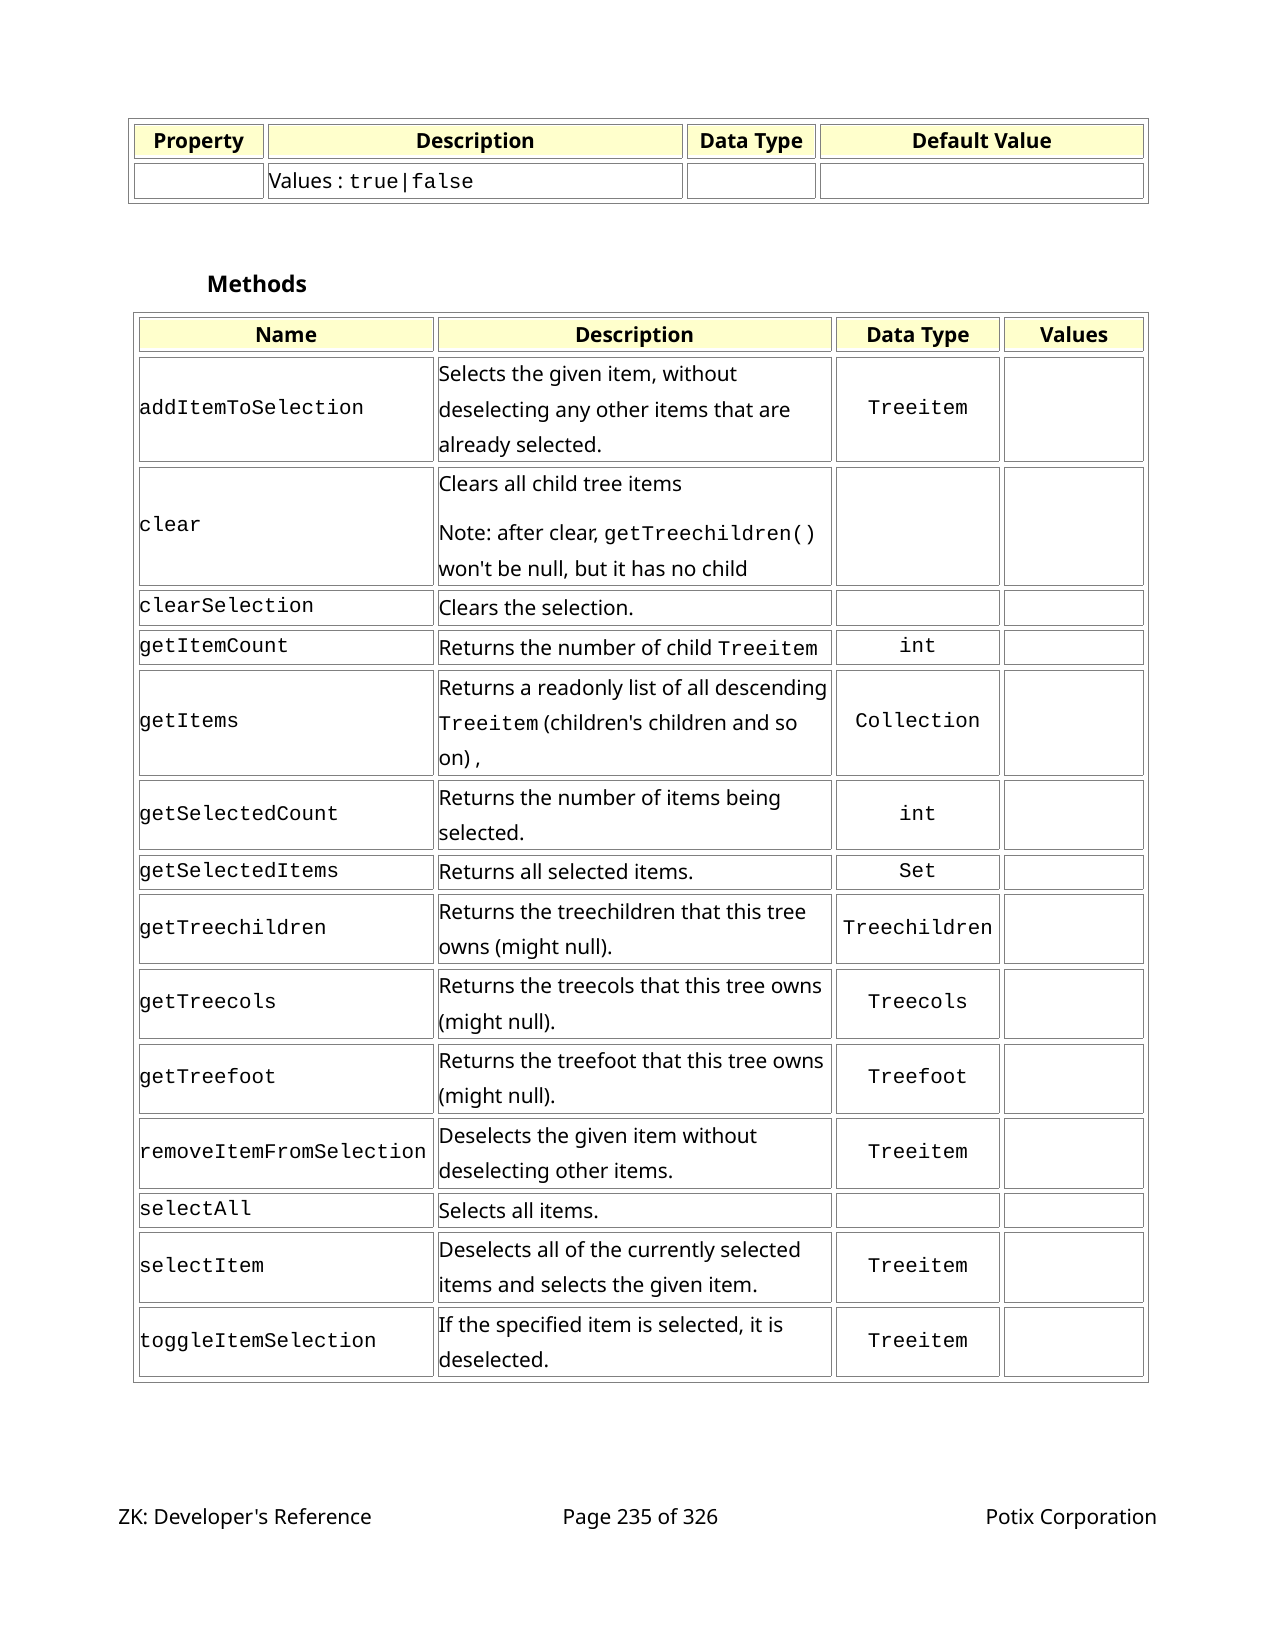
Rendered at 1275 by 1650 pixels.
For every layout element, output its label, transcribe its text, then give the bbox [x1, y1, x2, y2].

table_cell Treechildren [834, 889, 1002, 963]
table_cell Returns all selected items. [435, 849, 833, 889]
table_cell Returns a readonly list of all descending Treeitem (children's children and so on) , [435, 664, 833, 774]
table_cell [1005, 358, 1143, 461]
table_cell addItemToSelection [136, 351, 435, 461]
table_cell Clears all child tree items Note: after clear, getTreechildren() won't be null, but it has no child [435, 461, 833, 585]
table_cell [1002, 889, 1146, 963]
table_cell [1005, 1194, 1143, 1227]
table_cell [1002, 461, 1146, 585]
table_cell [1005, 895, 1143, 963]
table_cell Treeitem [834, 1302, 1002, 1376]
subtitle Methods [207, 268, 1157, 299]
table_cell [685, 158, 817, 197]
table_cell toggleItemSelection [136, 1302, 435, 1376]
table_cell Deselects all of the currently selected items and selects the given item. [435, 1227, 833, 1302]
table_cell [1005, 631, 1143, 664]
table_cell Returns the treechildren that this tree owns (might null). [435, 889, 833, 963]
table_cell Returns the number of items being selected. [435, 775, 833, 849]
table_cell [1005, 1119, 1143, 1187]
table_header Values [1002, 313, 1146, 351]
table_cell int [834, 775, 1002, 849]
table_header Name [136, 313, 435, 351]
table_cell getItemCount [136, 625, 435, 664]
table_cell [837, 468, 999, 585]
table_cell [1002, 1113, 1146, 1187]
table_cell [1005, 591, 1143, 624]
table_cell Collection [834, 664, 1002, 774]
table_cell [834, 461, 1002, 585]
table_header Data Type [834, 313, 1002, 351]
table_cell Clears the selection. [435, 585, 833, 624]
table_cell Treefoot [834, 1038, 1002, 1113]
table_cell [1005, 1308, 1143, 1376]
table_cell Treeitem [834, 351, 1002, 461]
table_cell [1002, 1038, 1146, 1113]
table_cell [837, 591, 999, 624]
table_cell [131, 158, 266, 197]
table_cell getSelectedCount [136, 775, 435, 849]
table_cell [1002, 775, 1146, 849]
table_cell [818, 158, 1146, 197]
table_cell removeItemFromSelection [136, 1113, 435, 1187]
table_cell clear [136, 461, 435, 585]
table_cell Set [834, 849, 1002, 889]
table_cell Treeitem [834, 1227, 1002, 1302]
table_cell [1002, 625, 1146, 664]
table_cell [1002, 585, 1146, 624]
table_header Property [131, 119, 266, 158]
table_cell Returns the treecols that this tree owns (might null). [435, 963, 833, 1038]
table_cell [1005, 856, 1143, 889]
table_cell [1002, 849, 1146, 889]
table_header Data Type [685, 119, 817, 158]
table_cell [1002, 351, 1146, 461]
table_cell [1005, 970, 1143, 1038]
table_cell getTreecols [136, 963, 435, 1038]
table_cell [834, 1188, 1002, 1227]
table_cell [1002, 963, 1146, 1038]
table_cell [1005, 671, 1143, 774]
table_cell Treecols [834, 963, 1002, 1038]
table_cell Values : true|false [266, 158, 685, 197]
table_header Description [435, 313, 833, 351]
table_cell [837, 1194, 999, 1227]
table_cell [1002, 664, 1146, 774]
table_cell [1002, 1188, 1146, 1227]
table_cell [1002, 1302, 1146, 1376]
table_cell Selects all items. [435, 1188, 833, 1227]
table_cell getTreechildren [136, 889, 435, 963]
table_header Description [266, 119, 685, 158]
table_cell Deselects the given item without deselecting other items. [435, 1113, 833, 1187]
table_cell getTreefoot [136, 1038, 435, 1113]
table_cell [1005, 468, 1143, 585]
table_cell If the specified item is selected, it is deselected. [435, 1302, 833, 1376]
table_cell [1005, 781, 1143, 849]
table_cell Returns the treefoot that this tree owns (might null). [435, 1038, 833, 1113]
table_cell Selects the given item, without deselecting any other items that are already selected. [435, 351, 833, 461]
table_cell selectAll [136, 1188, 435, 1227]
table_cell clearSelection [136, 585, 435, 624]
table_cell [1002, 1227, 1146, 1302]
table_cell [1005, 1233, 1143, 1302]
table_cell getItems [136, 664, 435, 774]
table_cell selectItem [136, 1227, 435, 1302]
table_cell [834, 585, 1002, 624]
table_cell Returns the number of child Treeitem [435, 625, 833, 664]
table_cell int [834, 625, 1002, 664]
table_cell [1005, 1045, 1143, 1113]
table_cell Treeitem [834, 1113, 1002, 1187]
table_header Default Value [818, 119, 1146, 158]
table_cell getSelectedItems [136, 849, 435, 889]
